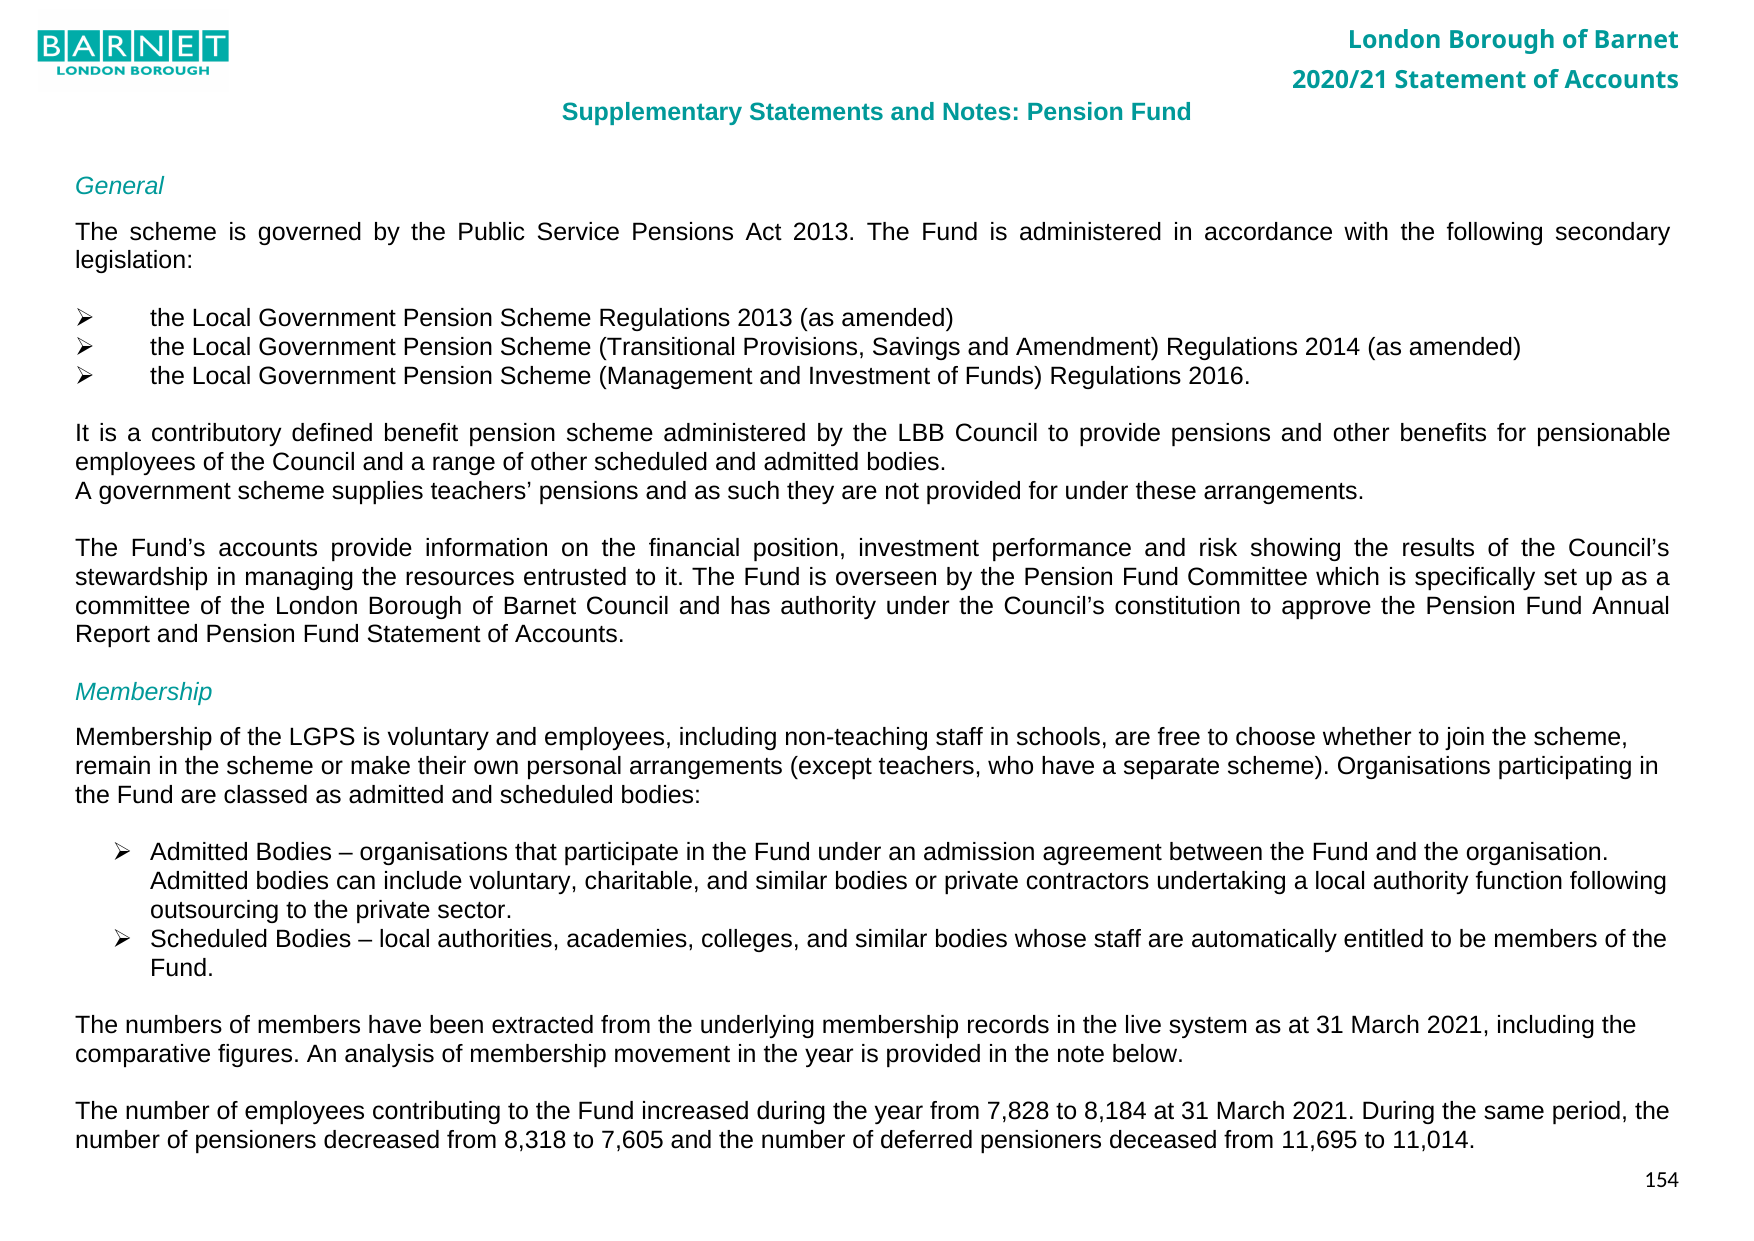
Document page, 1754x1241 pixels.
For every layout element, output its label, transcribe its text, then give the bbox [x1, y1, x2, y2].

text Membership of the LGPS is voluntary and employees, including non-teaching staff in schools, are free to choose whether to join the scheme, remain in the scheme or make their own personal arrangements (except teachers, who have a separate scheme). Organisations participating in the Fund are classed as admitted and scheduled bodies: [75, 722, 1679, 809]
text General [75, 171, 1679, 200]
text The number of employees contributing to the Fund increased during the year from 7,828 to 8,184 at 31 March 2021. During the same period, the number of pensioners decreased from 8,318 to 7,605 and the number of deferred pensioners deceased from 11,695 to 11,014. [75, 1096, 1679, 1154]
list Admitted Bodies – organisations that participate in the Fund under an admission agreement between the Fund and the organisation. Admitted bodies can include voluntary, charitable, and similar bodies or private contractors undertaking a local authority function following outsourcing to the private sector. [112, 837, 1679, 924]
text A government scheme supplies teachers’ pensions and as such they are not provided for under these arrangements. [75, 476, 1673, 504]
text The numbers of members have been extracted from the underlying membership records in the live system as at 31 March 2021, including the comparative figures. An analysis of membership movement in the year is provided in the note below. [75, 1010, 1679, 1068]
text Membership [75, 677, 1679, 706]
list Scheduled Bodies – local authorities, academies, colleges, and similar bodies whose staff are automatically entitled to be members of the Fund. [112, 924, 1679, 981]
list the Local Government Pension Scheme (Transitional Provisions, Savings and Amendment) Regulations 2014 (as amended) [75, 332, 1673, 361]
list the Local Government Pension Scheme (Management and Investment of Funds) Regulations 2016. [75, 361, 1673, 389]
text The Fund’s accounts provide information on the financial position, investment performance and risk showing the results of the Council’s stewardship in managing the resources entrusted to it. The Fund is overseen by the Pension Fund Committee which is specifically set up as a committee of the London Borough of Barnet Council and has authority under the Council’s constitution to approve the Pension Fund Annual Report and Pension Fund Statement of Accounts. [75, 533, 1673, 648]
text The scheme is governed by the Public Service Pensions Act 2013. The Fund is administered in accordance with the following secondary legislation: [75, 217, 1673, 274]
text It is a contributory defined benefit pension scheme administered by the LBB Council to provide pensions and other benefits for pensionable employees of the Council and a range of other scheduled and admitted bodies. [75, 418, 1673, 476]
list the Local Government Pension Scheme Regulations 2013 (as amended) [75, 303, 1673, 332]
